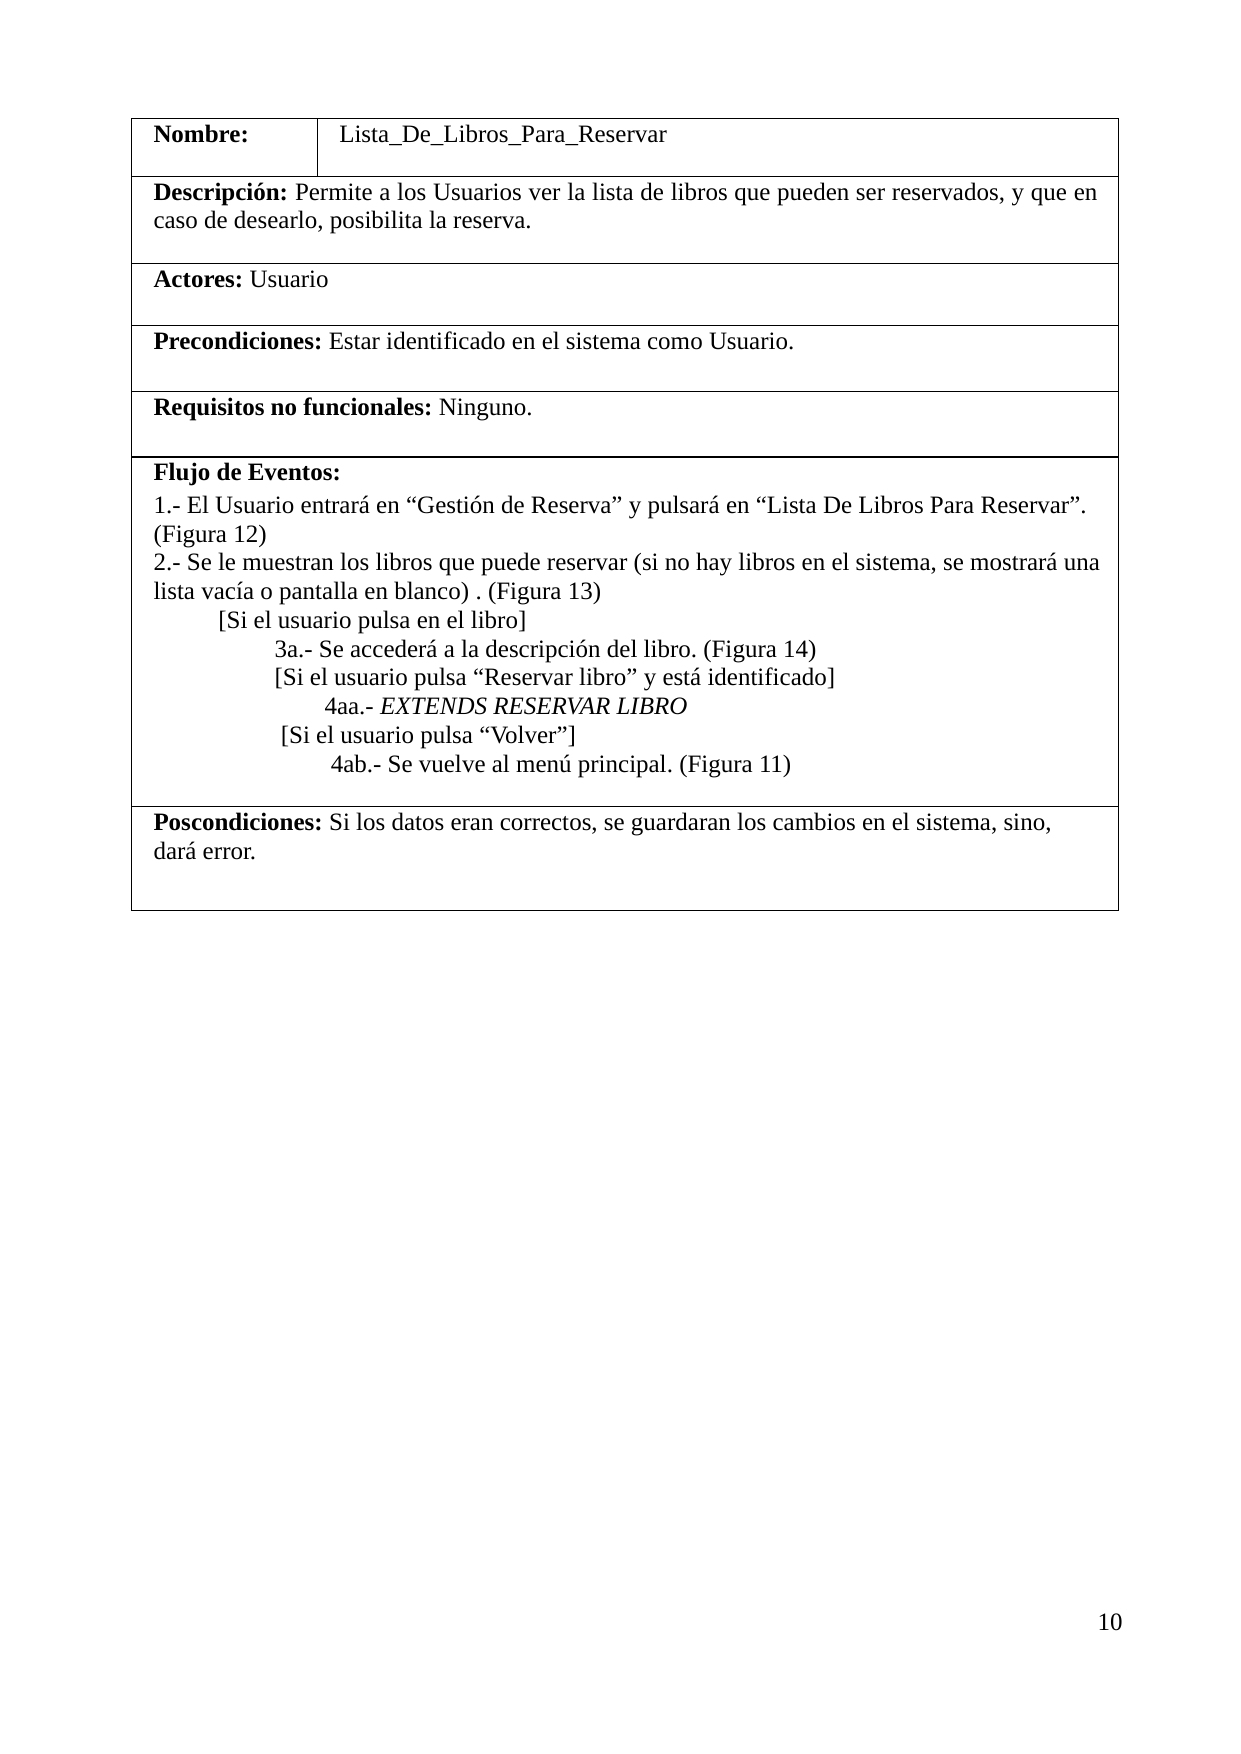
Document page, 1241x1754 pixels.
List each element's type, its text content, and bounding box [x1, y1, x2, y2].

table_cell Poscondiciones: Si los datos eran correctos, se guardaran los cambios en el sistema, sino, dará error. [132, 807, 1118, 910]
table_cell Precondiciones: Estar identificado en el sistema como Usuario. [132, 326, 1118, 391]
table_cell Descripción: Permite a los Usuarios ver la lista de libros que pueden ser reservados, y que en caso de desearlo, posibilita la reserva. [132, 177, 1118, 263]
table_cell Requisitos no funcionales: Ninguno. [132, 392, 1118, 456]
table_cell Flujo de Eventos: 1.- El Usuario entrará en “Gestión de Reserva” y pulsará en “Lista De Libros Para Reservar”. (Figura 12) 2.- Se le muestran los libros que puede reservar (si no hay libros en el sistema, se mostrará una lista vacía o pantalla en blanco) . (Figura 13) [Si el usuario pulsa en el libro] 3a.- Se accederá a la descripción del libro. (Figura 14) [Si el usuario pulsa “Reservar libro” y está identificado] 4aa.- EXTENDS RESERVAR LIBRO [Si el usuario pulsa “Volver”] 4ab.- Se vuelve al menú principal. (Figura 11) [132, 458, 1118, 806]
table_header Lista_De_Libros_Para_Reservar [318, 119, 1118, 176]
table_cell Actores: Usuario [132, 264, 1118, 325]
table_header Nombre: [132, 119, 317, 176]
